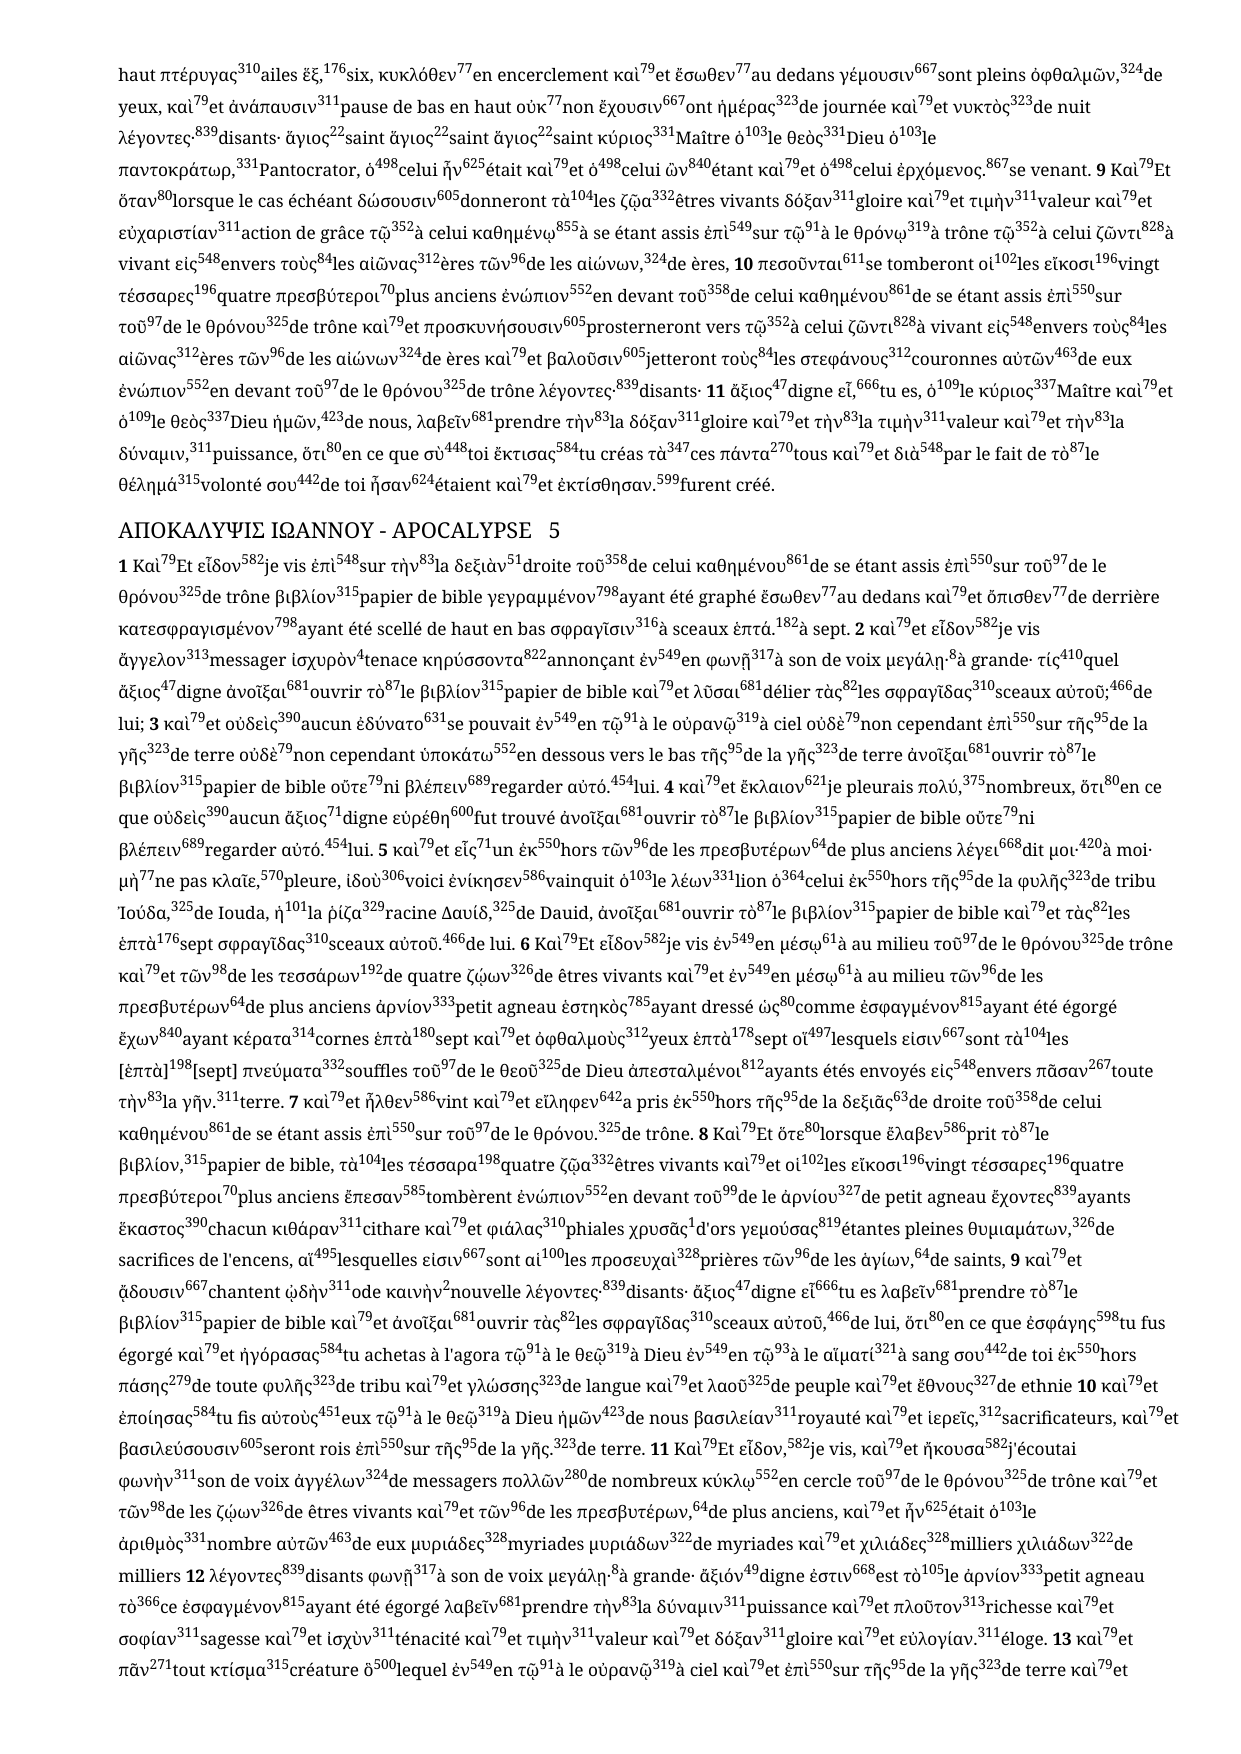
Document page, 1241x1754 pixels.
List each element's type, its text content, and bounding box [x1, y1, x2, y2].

text 1 Μετὰ548Après ταῦτα347ces-ci εἶδον,582je vis, καὶ79et ἰδοὺ306voici θύρα329porte ἠνεῳγμένη811ayante étée ouverte ἐν549en τῷ91à le οὐρανῷ,319à ciel, καὶ79et ἡ101la φωνὴ329son de voix ἡ101la πρώτη212première ἣν478laquelle ἤκουσα582j'écoutai ὡς80comme σάλπιγγος323de trompette salpinx λαλούσης832de bavardante μετ᾽550avec ἐμοῦ424de moi λέγων·840disant· ἀνάβα554monte ὧδε,77ici, καὶ79et δείξω602je montrerai σοι439à toi ἃ481lesquels δεῖ668attache de lien γενέσθαι682se devenir μετὰ548après ταῦτα.347ces-ci. 2 Εὐθέως77Directement ἐγενόμην588je me devins ἐν549en πνεύματι,321à souffle, καὶ79et ἰδοὺ306voici θρόνος331trône ἔκειτο631se couchait ἐν549en τῷ91à le οὐρανῷ,319à ciel, καὶ79et ἐπὶ548sur τὸν85le θρόνον313trône καθήμενος,867se étant assis, 3 καὶ79et ὁ364celui καθήμενος867se étant assis ὅμοιος47semblable ὁράσει317à vision λίθῳ319à pierre ἰάσπιδι317à iaspe καὶ79et σαρδίῳ,321à sardoine, καὶ79et ἶρις329arc-en-ciel κυκλόθεν552en encerclement τοῦ97de le θρόνου325de trône ὅμοιος71semblable ὁράσει317à vision σμαραγδίνῳ.59à d'émeraude. 4 Καὶ79Et κυκλόθεν552en encerclement τοῦ97de le θρόνου325de trône θρόνους312trônes εἴκοσι196vingt τέσσαρες,196quatre, καὶ79et ἐπὶ548sur τοὺς84les θρόνους312trônes εἴκοσι178vingt τέσσαρας178quatre πρεσβυτέρους52plus anciens καθημένους848se étants assis περιβεβλημένους795ayants étés entourés ἐν549en ἱματίοις320à himations λευκοῖς11à blancs καὶ79et ἐπὶ548sur τὰς82les κεφαλὰς310têtes αὐτῶν463de eux στεφάνους312couronnes χρυσοῦς.3d'ors. 5 Καὶ79Et ἐκ550hors τοῦ97de le θρόνου325de trône ἐκπορεύονται673se vont au dehors ἀστραπαὶ328éclairs καὶ79et φωναὶ328sons de voix καὶ79et βρονταί,328tonnerres, καὶ79et ἑπτὰ194sept λαμπάδες328lampes πυρὸς327de feu καιόμεναι888étantes allumées ἐνώπιον552en devant τοῦ97de le θρόνου,325de trône, ἅ499lesquels εἰσιν667sont τὰ104les ἑπτὰ198sept πνεύματα332souffles τοῦ97de le θεοῦ,325de Dieu, 6 καὶ79et ἐνώπιον552en devant τοῦ97de le θρόνου325de trône ὡς80comme θάλασσα329mer ὑαλίνη20de verre ὁμοία45semblable κρυστάλλῳ.319à cristal. Καὶ79Et ἐν549en μέσῳ61à au milieu τοῦ97de le θρόνου325de trône καὶ79et κύκλῳ552en cercle τοῦ97de le θρόνου325de trône τέσσαρα198quatre ζῷα332êtres vivants γέμοντα841étants pleins ὀφθαλμῶν324de yeux ἔμπροσθεν77en devers καὶ79et ὄπισθεν.77de derrière. 7 καὶ79et τὸ105le ζῷον333être vivant τὸ105le πρῶτον214premier ὅμοιον49semblable λέοντι319à lion καὶ79et τὸ105le δεύτερον214deuxième ζῷον333être vivant ὅμοιον49semblable μόσχῳ319à veau καὶ79et τὸ105le τρίτον214troisième ζῷον333être vivant ἔχων840ayant τὸ87le πρόσωπον315face ὡς80comme ἀνθρώπου325de être humain καὶ79et τὸ105le τέταρτον214quatrième ζῷον333être vivant ὅμοιον49semblable ἀετῷ319à aigle πετομένῳ.855à se volant. 8 καὶ79et τὰ104les τέσσαρα198quatre ζῷα,332êtres vivants, ἓν73un καθ᾽548selon ἓν55un αὐτῶν465de eux ἔχων840ayant ἀνὰ77de bas en haut πτέρυγας310ailes ἕξ,176six, κυκλόθεν77en encerclement καὶ79et ἔσωθεν77au dedans γέμουσιν667sont pleins ὀφθαλμῶν,324de yeux, καὶ79et ἀνάπαυσιν311pause de bas en haut οὐκ77non ἔχουσιν667ont ἡμέρας323de journée καὶ79et νυκτὸς323de nuit λέγοντες·839disants· ἅγιος22saint ἅγιος22saint ἅγιος22saint κύριος331Maître ὁ103le θεὸς331Dieu ὁ103le παντοκράτωρ,331Pantocrator, ὁ498celui ἦν625était καὶ79et ὁ498celui ὢν840étant καὶ79et ὁ498celui ἐρχόμενος.867se venant. 9 Καὶ79Et ὅταν80lorsque le cas échéant δώσουσιν605donneront τὰ104les ζῷα332êtres vivants δόξαν311gloire καὶ79et τιμὴν311valeur καὶ79et εὐχαριστίαν311action de grâce τῷ352à celui καθημένῳ855à se étant assis ἐπὶ549sur τῷ91à le θρόνῳ319à trône τῷ352à celui ζῶντι828à vivant εἰς548envers τοὺς84les αἰῶνας312ères τῶν96de les αἰώνων,324de ères, 10 πεσοῦνται611se tomberont οἱ102les εἴκοσι196vingt τέσσαρες196quatre πρεσβύτεροι70plus anciens ἐνώπιον552en devant τοῦ358de celui καθημένου861de se étant assis ἐπὶ550sur τοῦ97de le θρόνου325de trône καὶ79et προσκυνήσουσιν605prosterneront vers τῷ352à celui ζῶντι828à vivant εἰς548envers τοὺς84les αἰῶνας312ères τῶν96de les αἰώνων324de ères καὶ79et βαλοῦσιν605jetteront τοὺς84les στεφάνους312couronnes αὐτῶν463de eux ἐνώπιον552en devant τοῦ97de le θρόνου325de trône λέγοντες·839disants· 11 ἄξιος47digne εἶ,666tu es, ὁ109le κύριος337Maître καὶ79et ὁ109le θεὸς337Dieu ἡμῶν,423de nous, λαβεῖν681prendre τὴν83la δόξαν311gloire καὶ79et τὴν83la τιμὴν311valeur καὶ79et τὴν83la δύναμιν,311puissance, ὅτι80en ce que σὺ448toi ἔκτισας584tu créas τὰ347ces πάντα270tous καὶ79et διὰ548par le fait de τὸ87le θέλημά315volonté σου442de toi ἦσαν624étaient καὶ79et ἐκτίσθησαν.599furent créé. [118, 59, 1181, 497]
text ΑΠΟΚΑΛΥΨΙΣ ΙΩΑΝΝΟΥ - APOCALYPSE 5 [118, 516, 1181, 545]
text 1 Καὶ79Et εἶδον582je vis ἐπὶ548sur τὴν83la δεξιὰν51droite τοῦ358de celui καθημένου861de se étant assis ἐπὶ550sur τοῦ97de le θρόνου325de trône βιβλίον315papier de bible γεγραμμένον798ayant été graphé ἔσωθεν77au dedans καὶ79et ὄπισθεν77de derrière κατεσφραγισμένον798ayant été scellé de haut en bas σφραγῖσιν316à sceaux ἑπτά.182à sept. 2 καὶ79et εἶδον582je vis ἄγγελον313messager ἰσχυρὸν4tenace κηρύσσοντα822annonçant ἐν549en φωνῇ317à son de voix μεγάλῃ·8à grande· τίς410quel ἄξιος47digne ἀνοῖξαι681ouvrir τὸ87le βιβλίον315papier de bible καὶ79et λῦσαι681délier τὰς82les σφραγῖδας310sceaux αὐτοῦ;466de lui; 3 καὶ79et οὐδεὶς390aucun ἐδύνατο631se pouvait ἐν549en τῷ91à le οὐρανῷ319à ciel οὐδὲ79non cependant ἐπὶ550sur τῆς95de la γῆς323de terre οὐδὲ79non cependant ὑποκάτω552en dessous vers le bas τῆς95de la γῆς323de terre ἀνοῖξαι681ouvrir τὸ87le βιβλίον315papier de bible οὔτε79ni βλέπειν689regarder αὐτό.454lui. 4 καὶ79et ἔκλαιον621je pleurais πολύ,375nombreux, ὅτι80en ce que οὐδεὶς390aucun ἄξιος71digne εὑρέθη600fut trouvé ἀνοῖξαι681ouvrir τὸ87le βιβλίον315papier de bible οὔτε79ni βλέπειν689regarder αὐτό.454lui. 5 καὶ79et εἷς71un ἐκ550hors τῶν96de les πρεσβυτέρων64de plus anciens λέγει668dit μοι·420à moi· μὴ77ne pas κλαῖε,570pleure, ἰδοὺ306voici ἐνίκησεν586vainquit ὁ103le λέων331lion ὁ364celui ἐκ550hors τῆς95de la φυλῆς323de tribu Ἰούδα,325de Iouda, ἡ101la ῥίζα329racine Δαυίδ,325de Dauid, ἀνοῖξαι681ouvrir τὸ87le βιβλίον315papier de bible καὶ79et τὰς82les ἑπτὰ176sept σφραγῖδας310sceaux αὐτοῦ.466de lui. 6 Καὶ79Et εἶδον582je vis ἐν549en μέσῳ61à au milieu τοῦ97de le θρόνου325de trône καὶ79et τῶν98de les τεσσάρων192de quatre ζῴων326de êtres vivants καὶ79et ἐν549en μέσῳ61à au milieu τῶν96de les πρεσβυτέρων64de plus anciens ἀρνίον333petit agneau ἑστηκὸς785ayant dressé ὡς80comme ἐσφαγμένον815ayant été égorgé ἔχων840ayant κέρατα314cornes ἑπτὰ180sept καὶ79et ὀφθαλμοὺς312yeux ἑπτὰ178sept οἵ497lesquels εἰσιν667sont τὰ104les [ἑπτὰ]198[sept] πνεύματα332souffles τοῦ97de le θεοῦ325de Dieu ἀπεσταλμένοι812ayants étés envoyés εἰς548envers πᾶσαν267toute τὴν83la γῆν.311terre. 7 καὶ79et ἦλθεν586vint καὶ79et εἴληφεν642a pris ἐκ550hors τῆς95de la δεξιᾶς63de droite τοῦ358de celui καθημένου861de se étant assis ἐπὶ550sur τοῦ97de le θρόνου.325de trône. 8 Καὶ79Et ὅτε80lorsque ἔλαβεν586prit τὸ87le βιβλίον,315papier de bible, τὰ104les τέσσαρα198quatre ζῷα332êtres vivants καὶ79et οἱ102les εἴκοσι196vingt τέσσαρες196quatre πρεσβύτεροι70plus anciens ἔπεσαν585tombèrent ἐνώπιον552en devant τοῦ99de le ἀρνίου327de petit agneau ἔχοντες839ayants ἕκαστος390chacun κιθάραν311cithare καὶ79et φιάλας310phiales χρυσᾶς1d'ors γεμούσας819étantes pleines θυμιαμάτων,326de sacrifices de l'encens, αἵ495lesquelles εἰσιν667sont αἱ100les προσευχαὶ328prières τῶν96de les ἁγίων,64de saints, 9 καὶ79et ᾄδουσιν667chantent ᾠδὴν311ode καινὴν2nouvelle λέγοντες·839disants· ἄξιος47digne εἶ666tu es λαβεῖν681prendre τὸ87le βιβλίον315papier de bible καὶ79et ἀνοῖξαι681ouvrir τὰς82les σφραγῖδας310sceaux αὐτοῦ,466de lui, ὅτι80en ce que ἐσφάγης598tu fus égorgé καὶ79et ἠγόρασας584tu achetas à l'agora τῷ91à le θεῷ319à Dieu ἐν549en τῷ93à le αἵματί321à sang σου442de toi ἐκ550hors πάσης279de toute φυλῆς323de tribu καὶ79et γλώσσης323de langue καὶ79et λαοῦ325de peuple καὶ79et ἔθνους327de ethnie 10 καὶ79et ἐποίησας584tu fis αὐτοὺς451eux τῷ91à le θεῷ319à Dieu ἡμῶν423de nous βασιλείαν311royauté καὶ79et ἱερεῖς,312sacrificateurs, καὶ79et βασιλεύσουσιν605seront rois ἐπὶ550sur τῆς95de la γῆς.323de terre. 11 Καὶ79Et εἶδον,582je vis, καὶ79et ἤκουσα582j'écoutai φωνὴν311son de voix ἀγγέλων324de messagers πολλῶν280de nombreux κύκλῳ552en cercle τοῦ97de le θρόνου325de trône καὶ79et τῶν98de les ζῴων326de êtres vivants καὶ79et τῶν96de les πρεσβυτέρων,64de plus anciens, καὶ79et ἦν625était ὁ103le ἀριθμὸς331nombre αὐτῶν463de eux μυριάδες328myriades μυριάδων322de myriades καὶ79et χιλιάδες328milliers χιλιάδων322de milliers 12 λέγοντες839disants φωνῇ317à son de voix μεγάλῃ·8à grande· ἄξιόν49digne ἐστιν668est τὸ105le ἀρνίον333petit agneau τὸ366ce ἐσφαγμένον815ayant été égorgé λαβεῖν681prendre τὴν83la δύναμιν311puissance καὶ79et πλοῦτον313richesse καὶ79et σοφίαν311sagesse καὶ79et ἰσχὺν311ténacité καὶ79et τιμὴν311valeur καὶ79et δόξαν311gloire καὶ79et εὐλογίαν.311éloge. 13 καὶ79et πᾶν271tout κτίσμα315créature ὃ500lequel ἐν549en τῷ91à le οὐρανῷ319à ciel καὶ79et ἐπὶ550sur τῆς95de la γῆς323de terre καὶ79et ὑποκάτω552en dessous vers le bas τῆς95de la γῆς323de terre καὶ79et ἐπὶ550sur τῆς95de la θαλάσσης323de mer καὶ79et τὰ347ces ἐν549en αὐτοῖς457à eux πάντα270tous ἤκουσα582j'écoutai λέγοντας·821disants· τῷ352à celui καθημένῳ855à se étant assis ἐπὶ549sur τῷ91à le θρόνῳ319à trône καὶ79et τῷ93à le ἀρνίῳ321à petit agneau ἡ101la εὐλογία329éloge καὶ79et ἡ101la τιμὴ329valeur καὶ79et ἡ101la δόξα329gloire καὶ79et τὸ105le κράτος333force εἰς548envers τοὺς84les αἰῶνας312ères τῶν96de les αἰώνων.324de ères. 14 καὶ79et τὰ104les τέσσαρα198quatre ζῷα332êtres vivants ἔλεγον·624disaient· ἀμήν.304amen. καὶ79et οἱ102les πρεσβύτεροι70plus anciens ἔπεσαν585tombèrent καὶ79et προσεκύνησαν.585prosternèrent vers. [118, 550, 1181, 1682]
